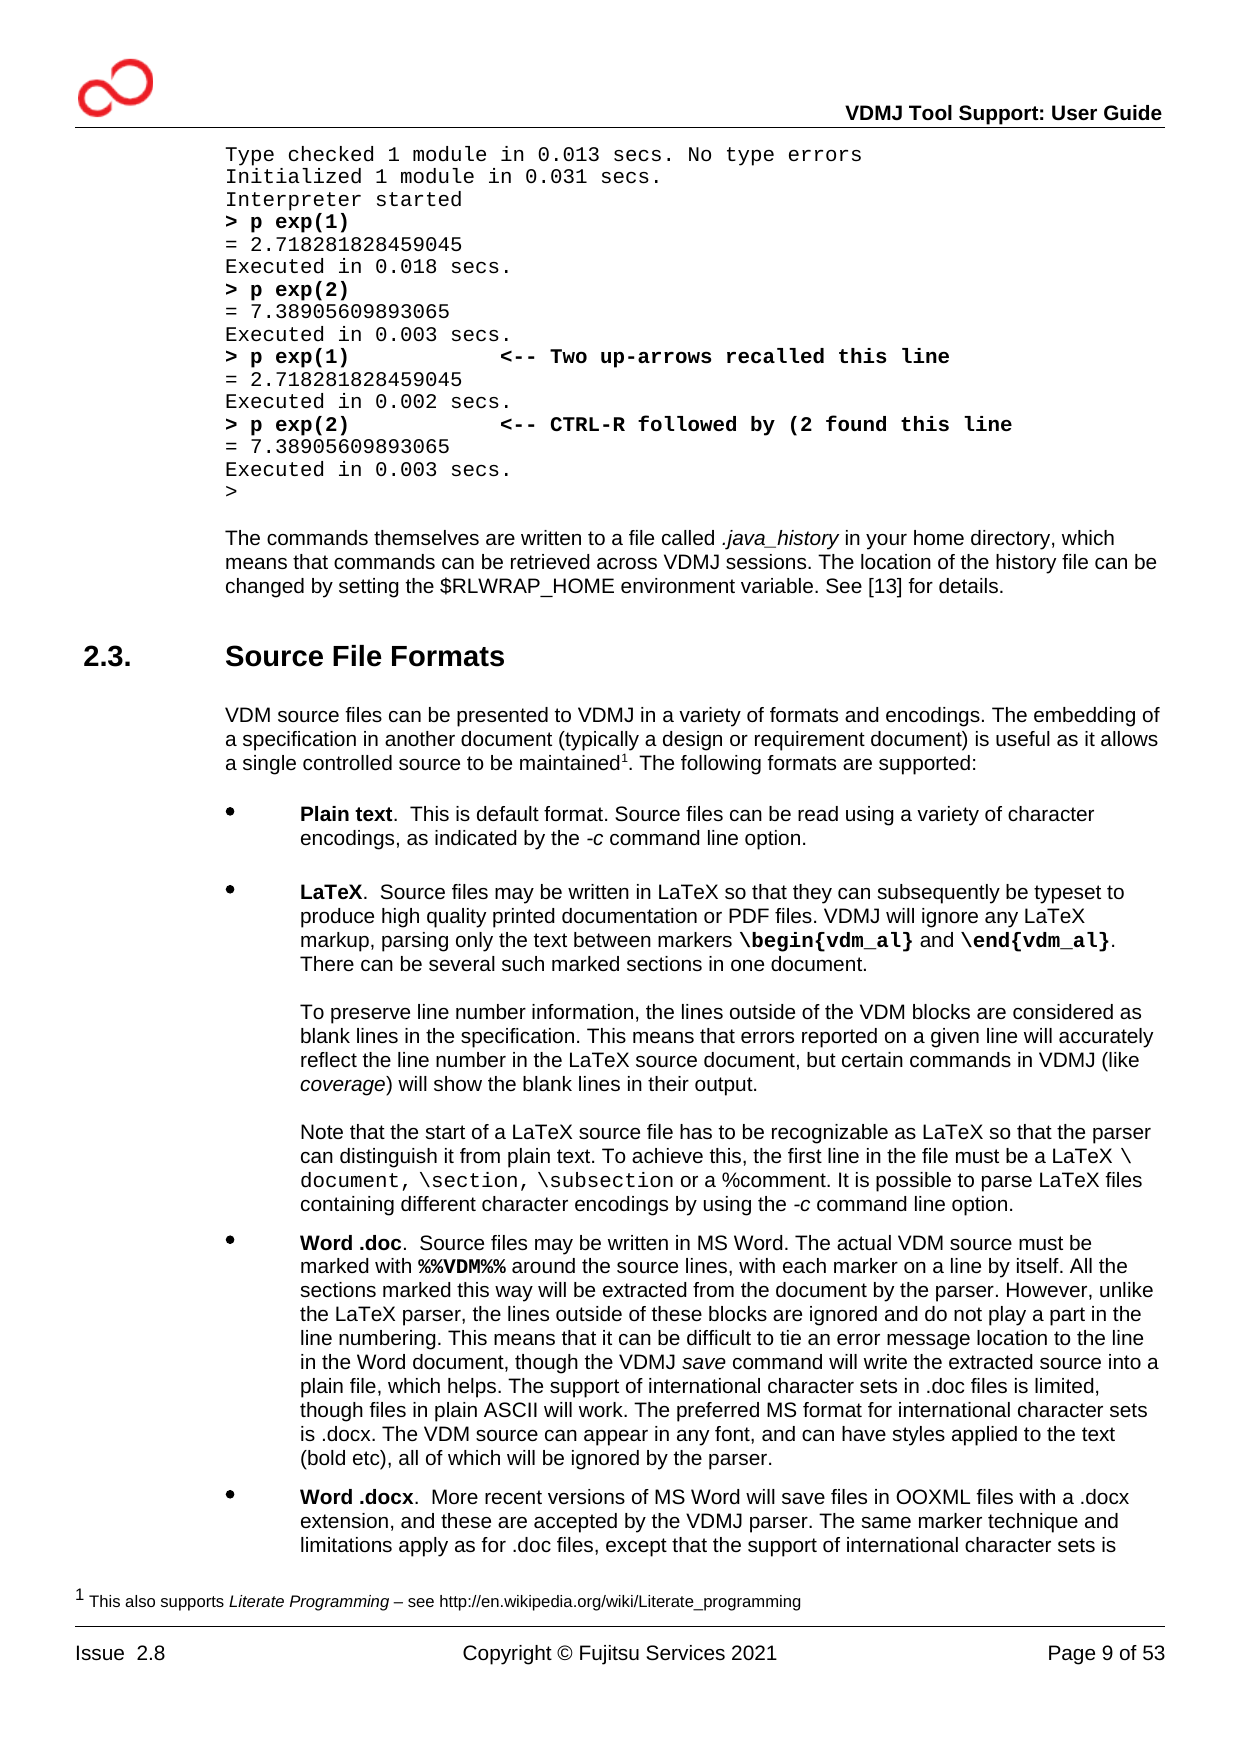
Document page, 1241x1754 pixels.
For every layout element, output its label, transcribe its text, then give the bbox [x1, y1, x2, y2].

picture [78, 52, 153, 127]
text > p exp(1) [225, 211, 1165, 233]
text Executed in 0.018 secs. [225, 256, 1165, 278]
text Initialized 1 module in 0.031 secs. [225, 166, 1165, 188]
text > [225, 481, 1165, 503]
list Word .docx. More recent versions of MS Word will save files in OOXML files with a .docx extension, and these are accepted by the VDMJ parser. The same marker technique and limitations apply as for .doc files, except that the support of international character sets is [225, 1485, 1165, 1557]
text The commands themselves are written to a file called .java_history in your home directory, which means that commands can be retrieved across VDMJ sessions. The location of the history file can be changed by setting the $RLWRAP_HOME environment variable. See [13] for details. [225, 526, 1165, 598]
subtitle Source File Formats [75, 640, 1165, 673]
list LaTeX. Source files may be written in LaTeX so that they can subsequently be typeset to produce high quality printed documentation or PDF files. VDMJ will ignore any LaTeX markup, parsing only the text between markers \begin{vdm_al} and \end{vdm_al}. There can be several such marked sections in one document. To preserve line number information, the lines outside of the VDM blocks are considered as blank lines in the specification. This means that errors reported on a given line will accurately reflect the line number in the LaTeX source document, but certain commands in VDMJ (like coverage) will show the blank lines in their output. Note that the start of a LaTeX source file has to be recognizable as LaTeX so that the parser can distinguish it from plain text. To achieve this, the first line in the file must be a LaTeX \document, \section, \subsection or a %comment. It is possible to parse LaTeX files containing different character encodings by using the -c command line option. [225, 880, 1165, 1216]
text This also supports Literate Programming – see http://en.wikipedia.org/wiki/Literate_programming [75, 1592, 1165, 1611]
text Executed in 0.003 secs. [225, 323, 1165, 346]
text Type checked 1 module in 0.013 secs. No type errors [225, 143, 1165, 166]
text > p exp(1) <-- Two up-arrows recalled this line [225, 346, 1165, 368]
text = 2.718281828459045 [225, 233, 1165, 256]
text = 7.38905609893065 [225, 301, 1165, 323]
text Executed in 0.002 secs. [225, 391, 1165, 413]
text Executed in 0.003 secs. [225, 458, 1165, 481]
text = 7.38905609893065 [225, 436, 1165, 458]
text VDM source files can be presented to VDMJ in a variety of formats and encodings. The embedding of a specification in another document (typically a design or requirement document) is useful as it allows a single controlled source to be maintained. The following formats are supported: [225, 703, 1165, 775]
list Word .doc. Source files may be written in MS Word. The actual VDM source must be marked with %%VDM%% around the source lines, with each marker on a line by itself. All the sections marked this way will be extracted from the document by the parser. However, unlike the LaTeX parser, the lines outside of these blocks are ignored and do not play a part in the line numbering. This means that it can be difficult to tie an error message location to the line in the Word document, though the VDMJ save command will write the extracted source into a plain file, which helps. The support of international character sets in .doc files is limited, though files in plain ASCII will work. The preferred MS format for international character sets is .docx. The VDM source can appear in any font, and can have styles applied to the text (bold etc), all of which will be ignored by the parser. [225, 1231, 1165, 1470]
text > p exp(2) <-- CTRL-R followed by (2 found this line [225, 413, 1165, 436]
text Interpreter started [225, 188, 1165, 211]
text > p exp(2) [225, 278, 1165, 301]
text = 2.718281828459045 [225, 368, 1165, 391]
list Plain text. This is default format. Source files can be read using a variety of character encodings, as indicated by the -c command line option. [225, 802, 1165, 850]
